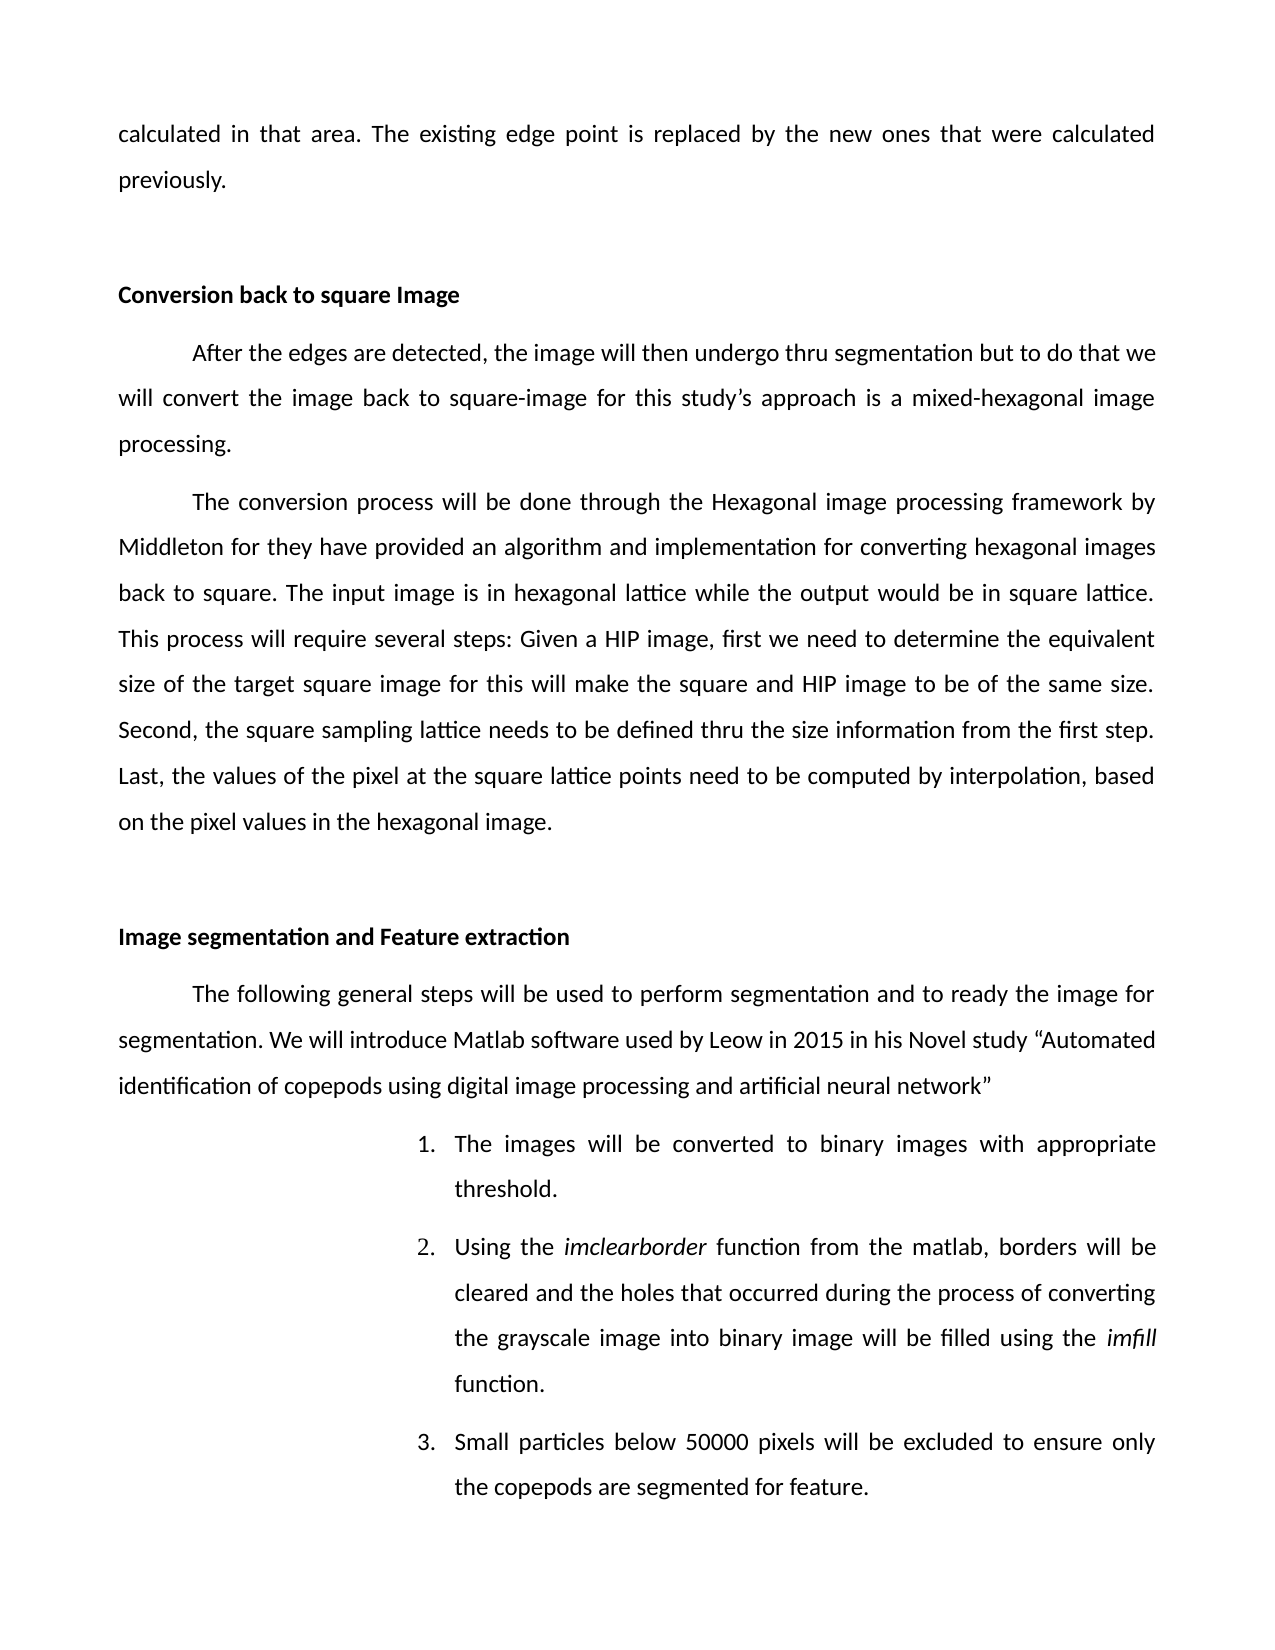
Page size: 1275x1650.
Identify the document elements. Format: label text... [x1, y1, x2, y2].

text Conversion back to square Image [118, 279, 1157, 309]
text After the edges are detected, the image will then undergo thru segmentation but to do that we will convert the image back to square-image for this study’s approach is a mixed-hexagonal image processing. [118, 337, 1157, 459]
text The conversion process will be done through the Hexagonal image processing framework by Middleton for they have provided an algorithm and implementation for converting hexagonal images back to square. The input image is in hexagonal lattice while the output would be in square lattice. This process will require several steps: Given a HIP image, first we need to determine the equivalent size of the target square image for this will make the square and HIP image to be of the same size. Second, the square sampling lattice needs to be defined thru the size information from the first step. Last, the values of the pixel at the square lattice points need to be computed by interpolation, based on the pixel values in the hexagonal image. [118, 486, 1157, 836]
list The images will be converted to binary images with appropriate threshold. [417, 1128, 1157, 1204]
text calculated in that area. The existing edge point is replaced by the new ones that were calculated previously. [118, 118, 1157, 194]
list Small particles below 50000 pixels will be excluded to ensure only the copepods are segmented for feature. [417, 1426, 1157, 1502]
list Using the imclearborder function from the matlab, borders will be cleared and the holes that occurred during the process of converting the grayscale image into binary image will be filled using the imfill function. [417, 1231, 1157, 1399]
text The following general steps will be used to perform segmentation and to ready the image for segmentation. We will introduce Matlab software used by Leow in 2015 in his Novel study “Automated identification of copepods using digital image processing and artificial neural network” [118, 979, 1157, 1101]
text Image segmentation and Feature extraction [118, 921, 1157, 952]
